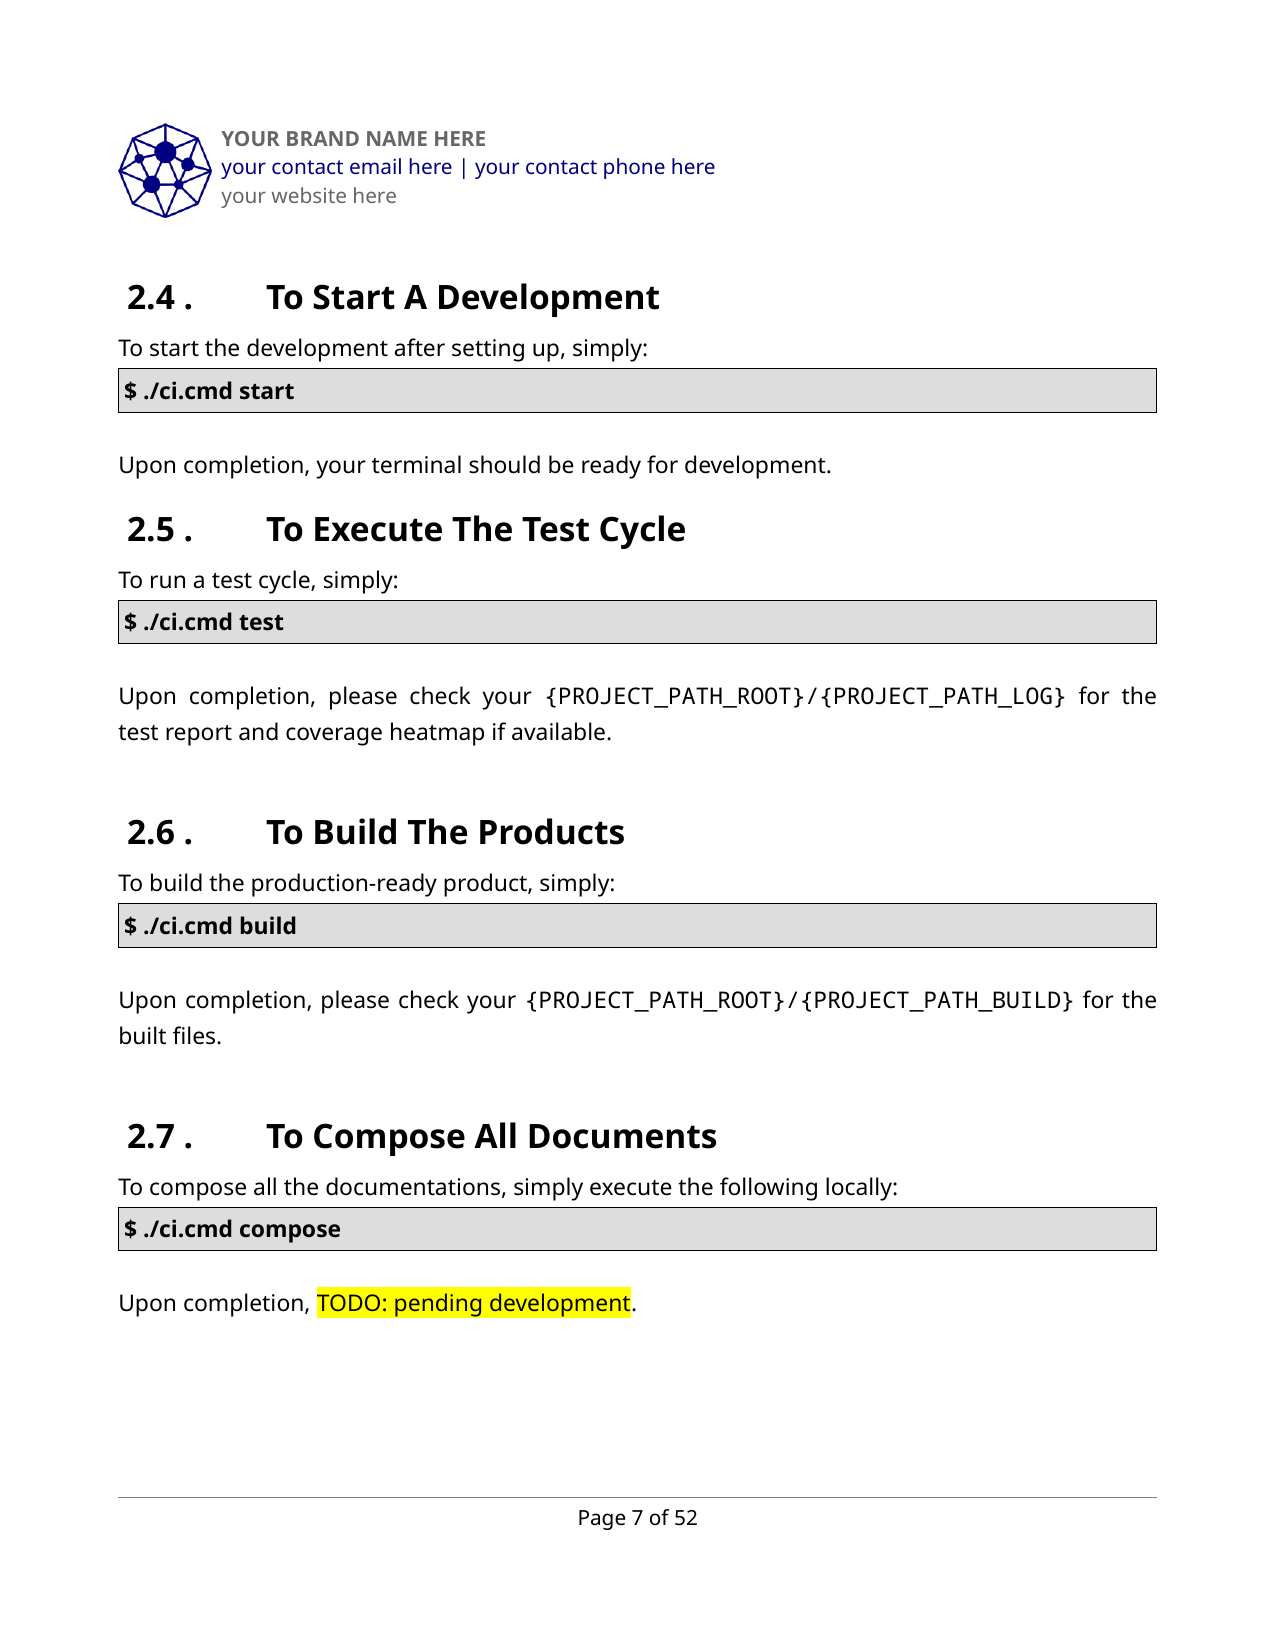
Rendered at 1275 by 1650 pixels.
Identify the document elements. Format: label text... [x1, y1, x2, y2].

subtitle To Build The Products [118, 809, 1157, 854]
text To run a test cycle, simply: [118, 563, 1157, 595]
subtitle To Start A Development [118, 274, 1157, 319]
picture [118, 123, 212, 218]
table_header $ ./ci.cmd compose [119, 1208, 1156, 1250]
text To build the production-ready product, simply: [118, 867, 1157, 898]
subtitle To Compose All Documents [118, 1112, 1157, 1158]
text Upon completion, your terminal should be ready for development. [118, 448, 1157, 480]
table_header $ ./ci.cmd build [119, 904, 1156, 947]
text Upon completion, TODO: pending development. [118, 1287, 1157, 1318]
text Upon completion, please check your {PROJECT_PATH_ROOT}/{PROJECT_PATH_LOG} for the test report and coverage heatmap if available. [118, 680, 1157, 747]
table_header $ ./ci.cmd test [119, 601, 1156, 643]
text To start the development after setting up, simply: [118, 332, 1157, 363]
text Upon completion, please check your {PROJECT_PATH_ROOT}/{PROJECT_PATH_BUILD} for the built files. [118, 984, 1157, 1051]
table_header $ ./ci.cmd start [119, 369, 1156, 412]
text To compose all the documentations, simply execute the following locally: [118, 1171, 1157, 1202]
subtitle To Execute The Test Cycle [118, 505, 1157, 551]
